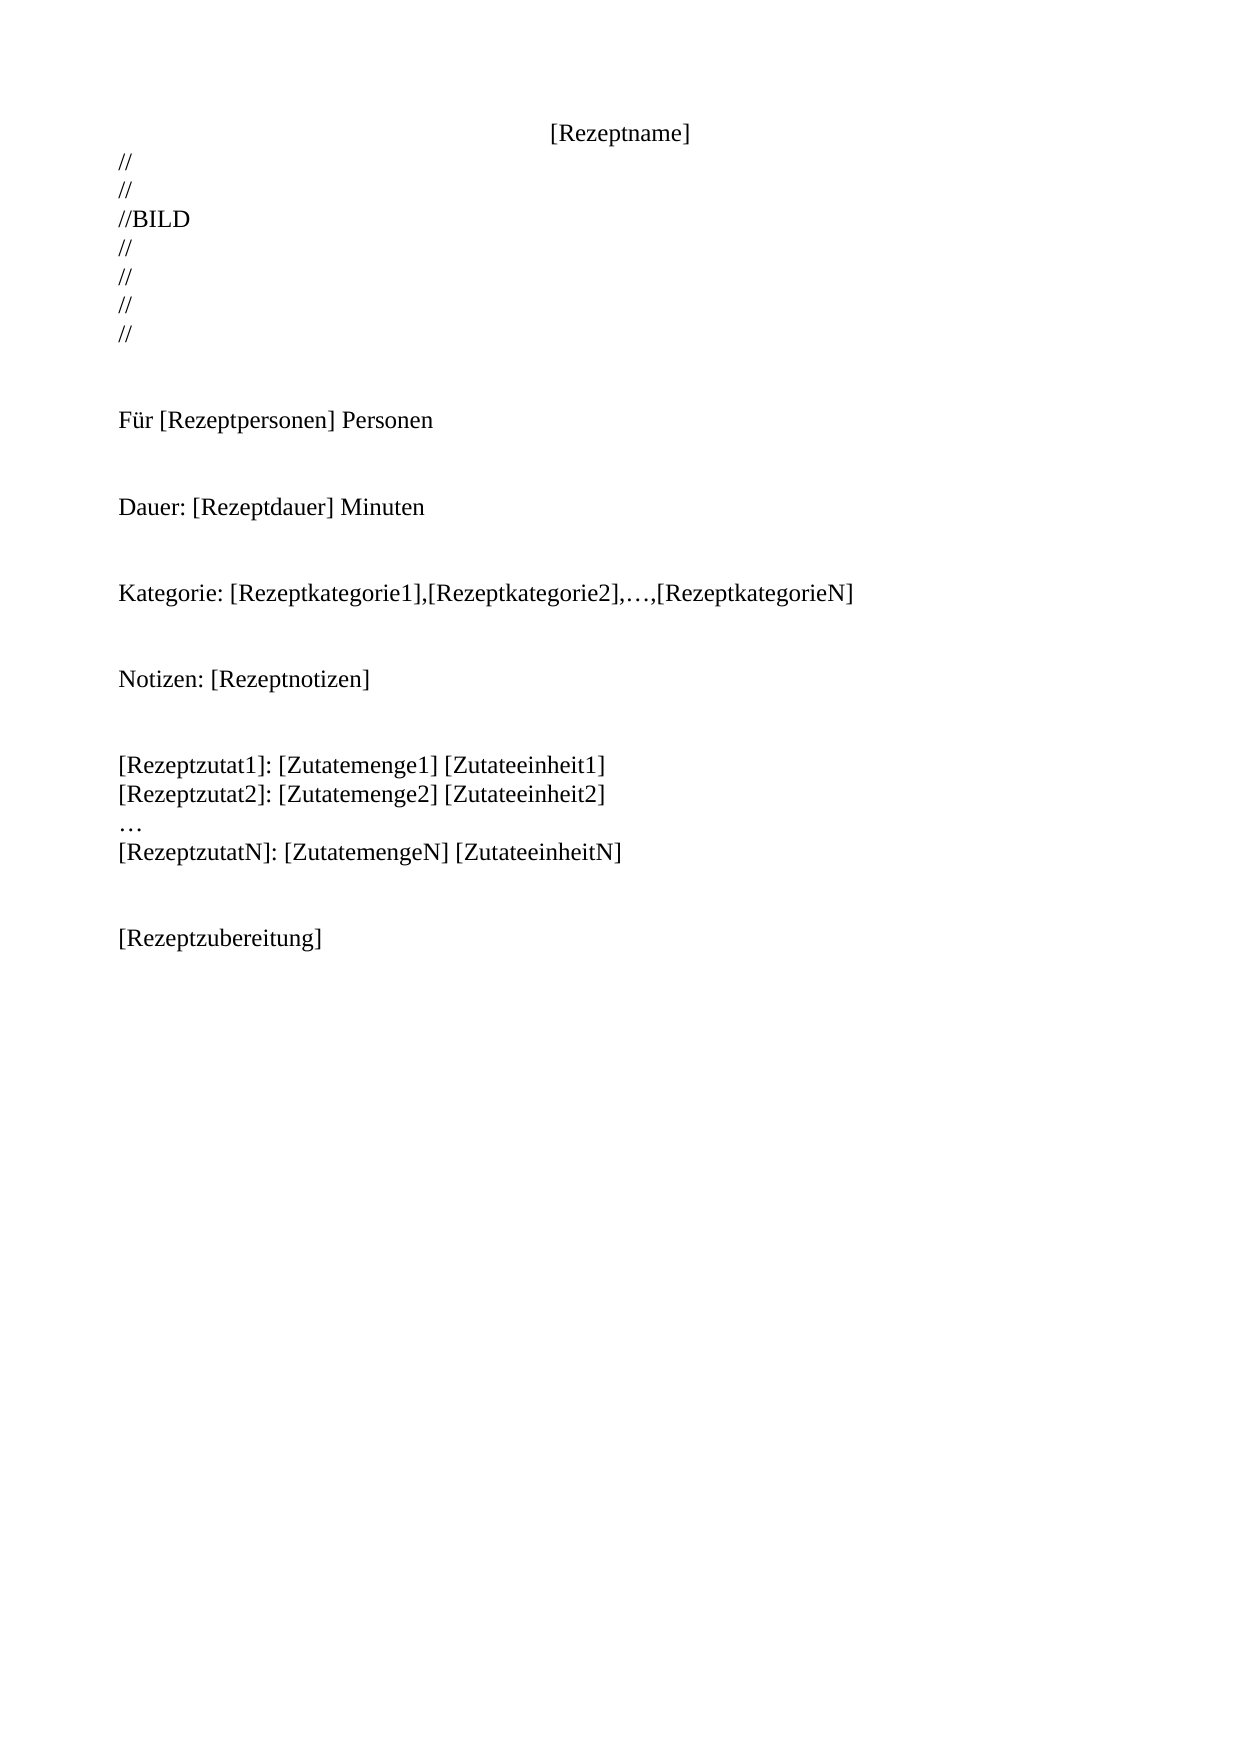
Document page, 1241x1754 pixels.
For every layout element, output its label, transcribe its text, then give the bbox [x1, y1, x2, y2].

text // [118, 176, 1122, 204]
text // [118, 262, 1122, 291]
text [Rezeptname] [118, 118, 1122, 147]
text // [118, 291, 1122, 319]
text Dauer: [Rezeptdauer] Minuten [118, 492, 1122, 521]
text … [118, 808, 1122, 837]
text [Rezeptzubereitung] [118, 923, 1122, 952]
text [Rezeptzutat2]: [Zutatemenge2] [Zutateeinheit2] [118, 779, 1122, 808]
text // [118, 319, 1122, 348]
text // [118, 233, 1122, 262]
text [RezeptzutatN]: [ZutatemengeN] [ZutateeinheitN] [118, 837, 1122, 866]
text Für [Rezeptpersonen] Personen [118, 406, 1122, 434]
text [Rezeptzutat1]: [Zutatemenge1] [Zutateeinheit1] [118, 751, 1122, 779]
text Kategorie: [Rezeptkategorie1],[Rezeptkategorie2],…,[RezeptkategorieN] [118, 578, 1122, 607]
text //BILD [118, 204, 1122, 233]
text // [118, 147, 1122, 176]
text Notizen: [Rezeptnotizen] [118, 664, 1122, 693]
